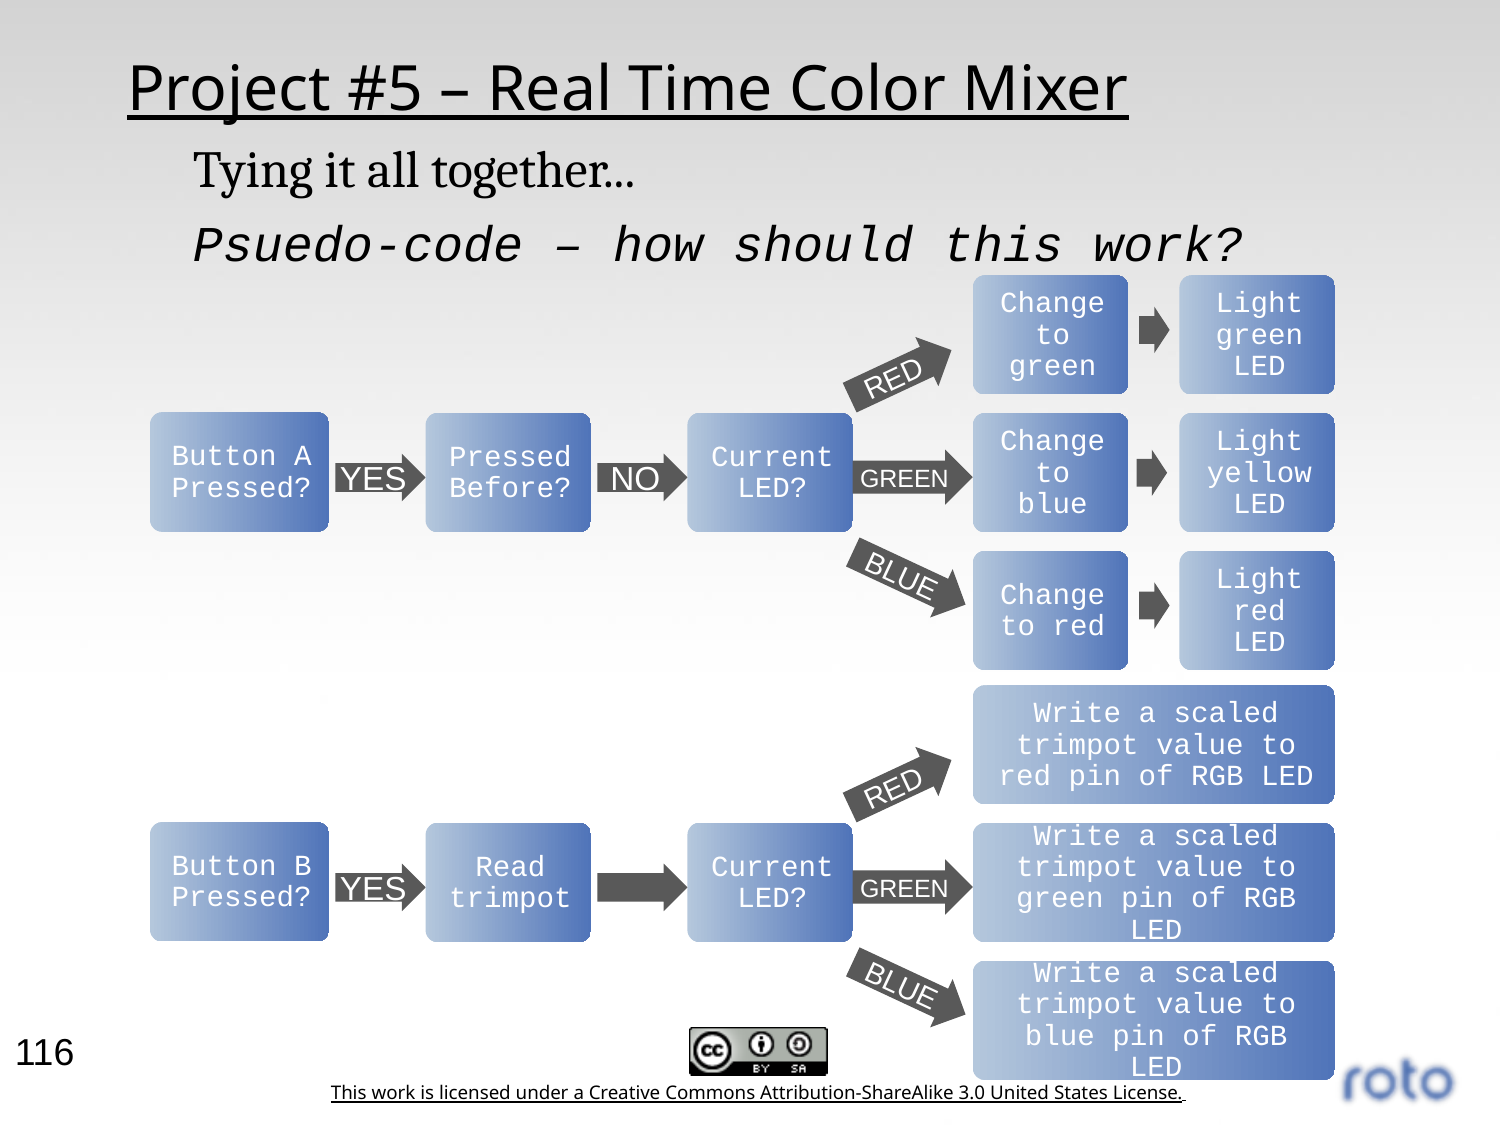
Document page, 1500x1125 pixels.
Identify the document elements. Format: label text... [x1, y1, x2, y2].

text_box [597, 863, 688, 912]
text_box Light red LED [1179, 550, 1336, 671]
text_box Change to blue [972, 413, 1129, 533]
text_box GREEN [852, 859, 973, 915]
text_box Button B Pressed? [149, 822, 330, 942]
text_box Change to red [972, 550, 1129, 670]
text_box GREEN [852, 449, 973, 505]
text_box YES [335, 863, 425, 912]
text_box [1136, 449, 1168, 496]
text_box Pressed Before? [425, 412, 591, 533]
text_box Change to green [972, 275, 1129, 395]
text_box Write a scaled trimpot value to blue pin of RGB LED [972, 960, 1336, 1080]
text_box Write a scaled trimpot value to red pin of RGB LED [972, 685, 1336, 805]
text_box Button A Pressed? [149, 412, 330, 532]
text_box Light yellow LED [1179, 413, 1336, 533]
text_box Read trimpot [425, 822, 591, 943]
text_box BLUE [846, 947, 966, 1028]
text_box Light green LED [1179, 275, 1336, 395]
text_box [1139, 306, 1170, 354]
text_box Current LED? [687, 413, 853, 533]
list Project #5 – Real Time Color Mixer Tying it all together... Psuedo-code – how should this work? [112, 40, 1388, 285]
text_box BLUE [846, 537, 966, 618]
text_box [1139, 582, 1170, 629]
text_box Write a scaled trimpot value to green pin of RGB LED [972, 823, 1336, 943]
text_box RED [842, 336, 952, 413]
picture [0, 0, 1500, 1125]
text_box RED [842, 746, 952, 823]
text_box Current LED? [687, 822, 853, 942]
text_box NO [597, 453, 688, 502]
text_box YES [335, 453, 425, 502]
